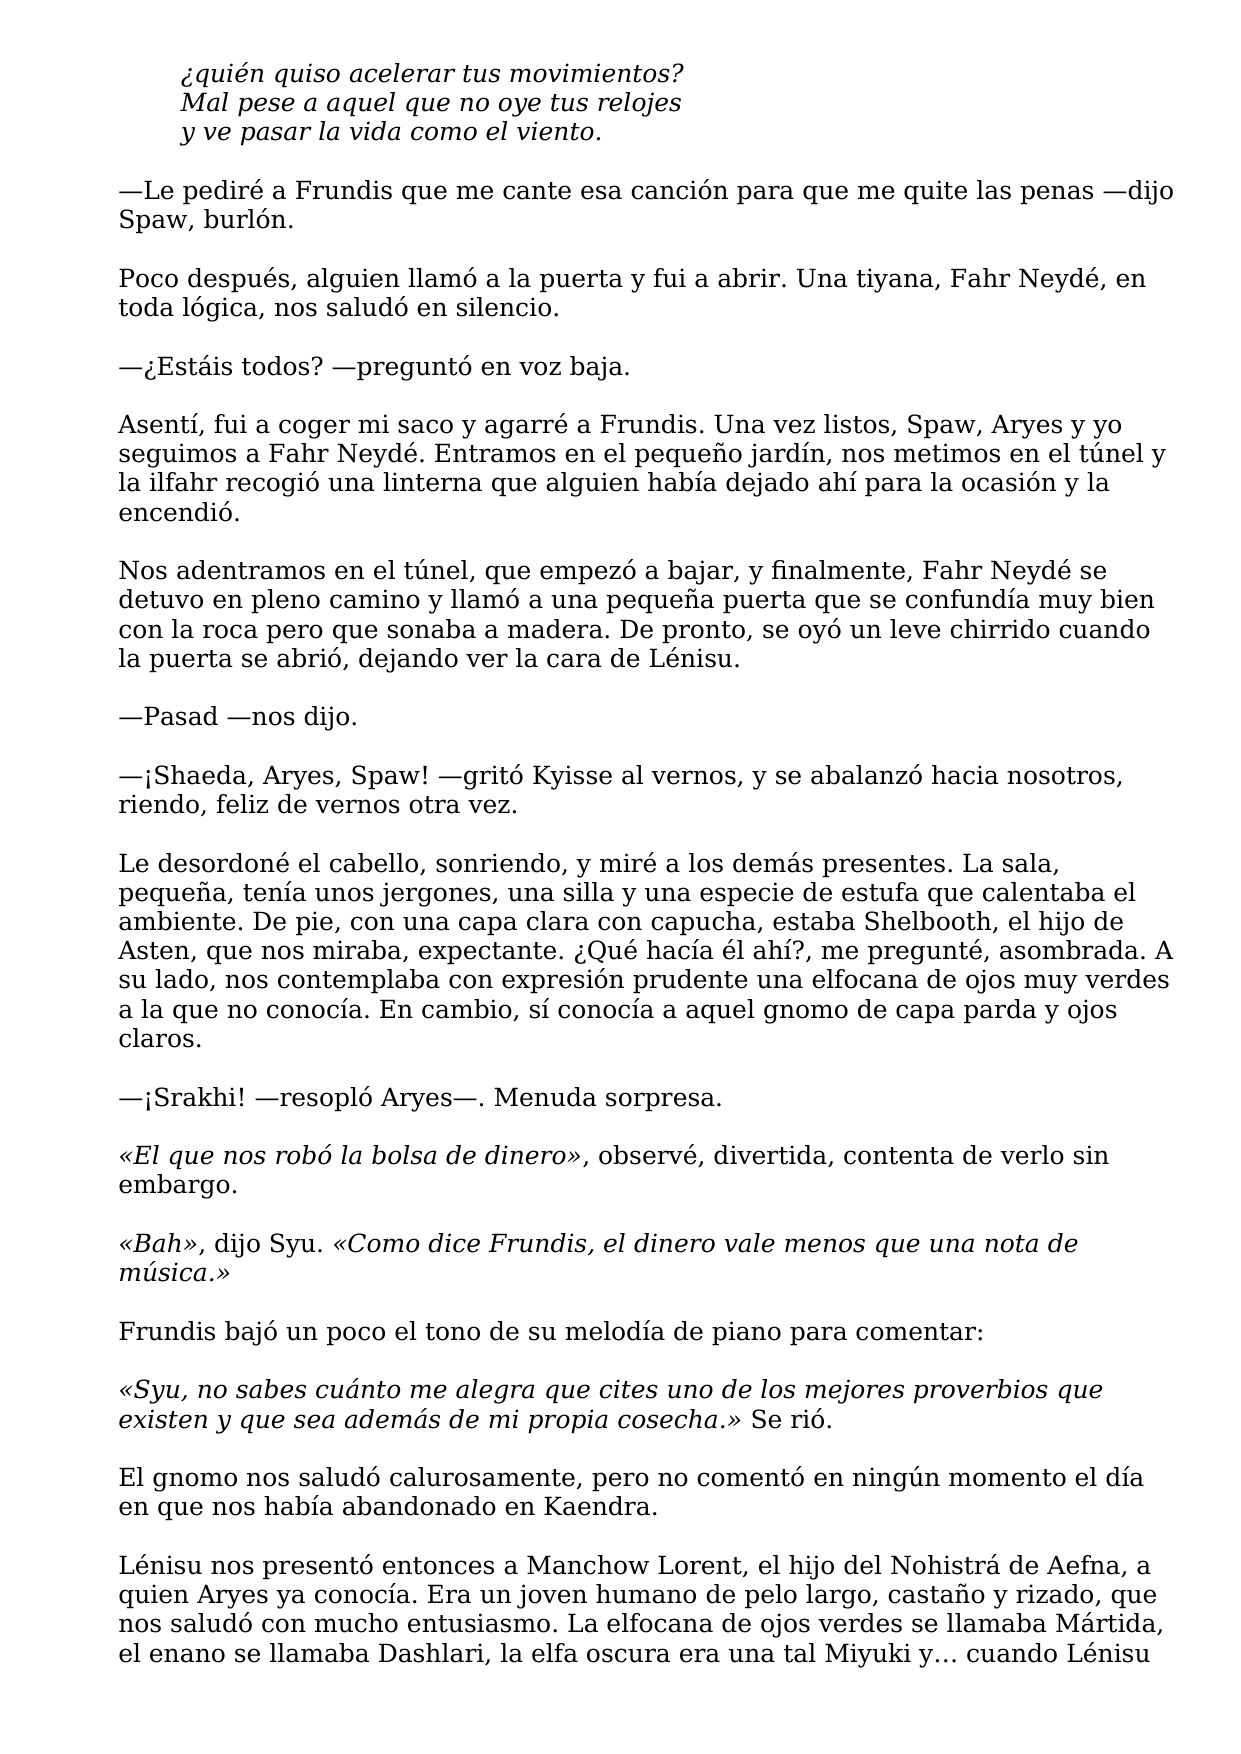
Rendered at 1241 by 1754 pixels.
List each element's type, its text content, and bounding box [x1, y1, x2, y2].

text —Le pediré a Frundis que me cante esa canción para que me quite las penas —dijo Spaw, burlón. [118, 176, 1181, 234]
text «El que nos robó la bolsa de dinero», observé, divertida, contenta de verlo sin embargo. [118, 1141, 1181, 1200]
text Frundis bajó un poco el tono de su melodía de piano para comentar: [118, 1317, 1181, 1346]
text Asentí, fui a coger mi saco y agarré a Frundis. Una vez listos, Spaw, Aryes y yo seguimos a Fahr Neydé. Entramos en el pequeño jardín, nos metimos en el túnel y la ilfahr recogió una linterna que alguien había dejado ahí para la ocasión y la encendió. [118, 410, 1181, 527]
text Nos adentramos en el túnel, que empezó a bajar, y finalmente, Fahr Neydé se detuvo en pleno camino y llamó a una pequeña puerta que se confundía muy bien con la roca pero que sonaba a madera. De pronto, se oyó un leve chirrido cuando la puerta se abrió, dejando ver la cara de Lénisu. [118, 556, 1181, 673]
text Le desordoné el cabello, sonriendo, y miré a los demás presentes. La sala, pequeña, tenía unos jergones, una silla y una especie de estufa que calentaba el ambiente. De pie, con una capa clara con capucha, estaba Shelbooth, el hijo de Asten, que nos miraba, expectante. ¿Qué hacía él ahí?, me pregunté, asombrada. A su lado, nos contemplaba con expresión prudente una elfocana de ojos muy verdes a la que no conocía. En cambio, sí conocía a aquel gnomo de capa parda y ojos claros. [118, 849, 1181, 1053]
text —Pasad —nos dijo. [118, 703, 1181, 732]
text «Syu, no sabes cuánto me alegra que cites uno de los mejores proverbios que existen y que sea además de mi propia cosecha.» Se rió. [118, 1376, 1181, 1434]
text Lénisu nos presentó entonces a Manchow Lorent, el hijo del Nohistrá de Aefna, a quien Aryes ya conocía. Era un joven humano de pelo largo, castaño y rizado, que nos saludó con mucho entusiasmo. La elfocana de ojos verdes se llamaba Mártida, el enano se llamaba Dashlari, la elfa oscura era una tal Miyuki y… cuando Lénisu [118, 1551, 1181, 1668]
text —¿Estáis todos? —preguntó en voz baja. [118, 352, 1181, 381]
text ¿quién quiso acelerar tus movimientos? Mal pese a aquel que no oye tus relojes y ve pasar la vida como el viento. [181, 59, 1181, 147]
text El gnomo nos saludó calurosamente, pero no comentó en ningún momento el día en que nos había abandonado en Kaendra. [118, 1463, 1181, 1522]
text «Bah», dijo Syu. «Como dice Frundis, el dinero vale menos que una nota de música.» [118, 1229, 1181, 1287]
text —¡Srakhi! —resopló Aryes—. Menuda sorpresa. [118, 1083, 1181, 1112]
text Poco después, alguien llamó a la puerta y fui a abrir. Una tiyana, Fahr Neydé, en toda lógica, nos saludó en silencio. [118, 264, 1181, 322]
text —¡Shaeda, Aryes, Spaw! —gritó Kyisse al vernos, y se abalanzó hacia nosotros, riendo, feliz de vernos otra vez. [118, 761, 1181, 819]
